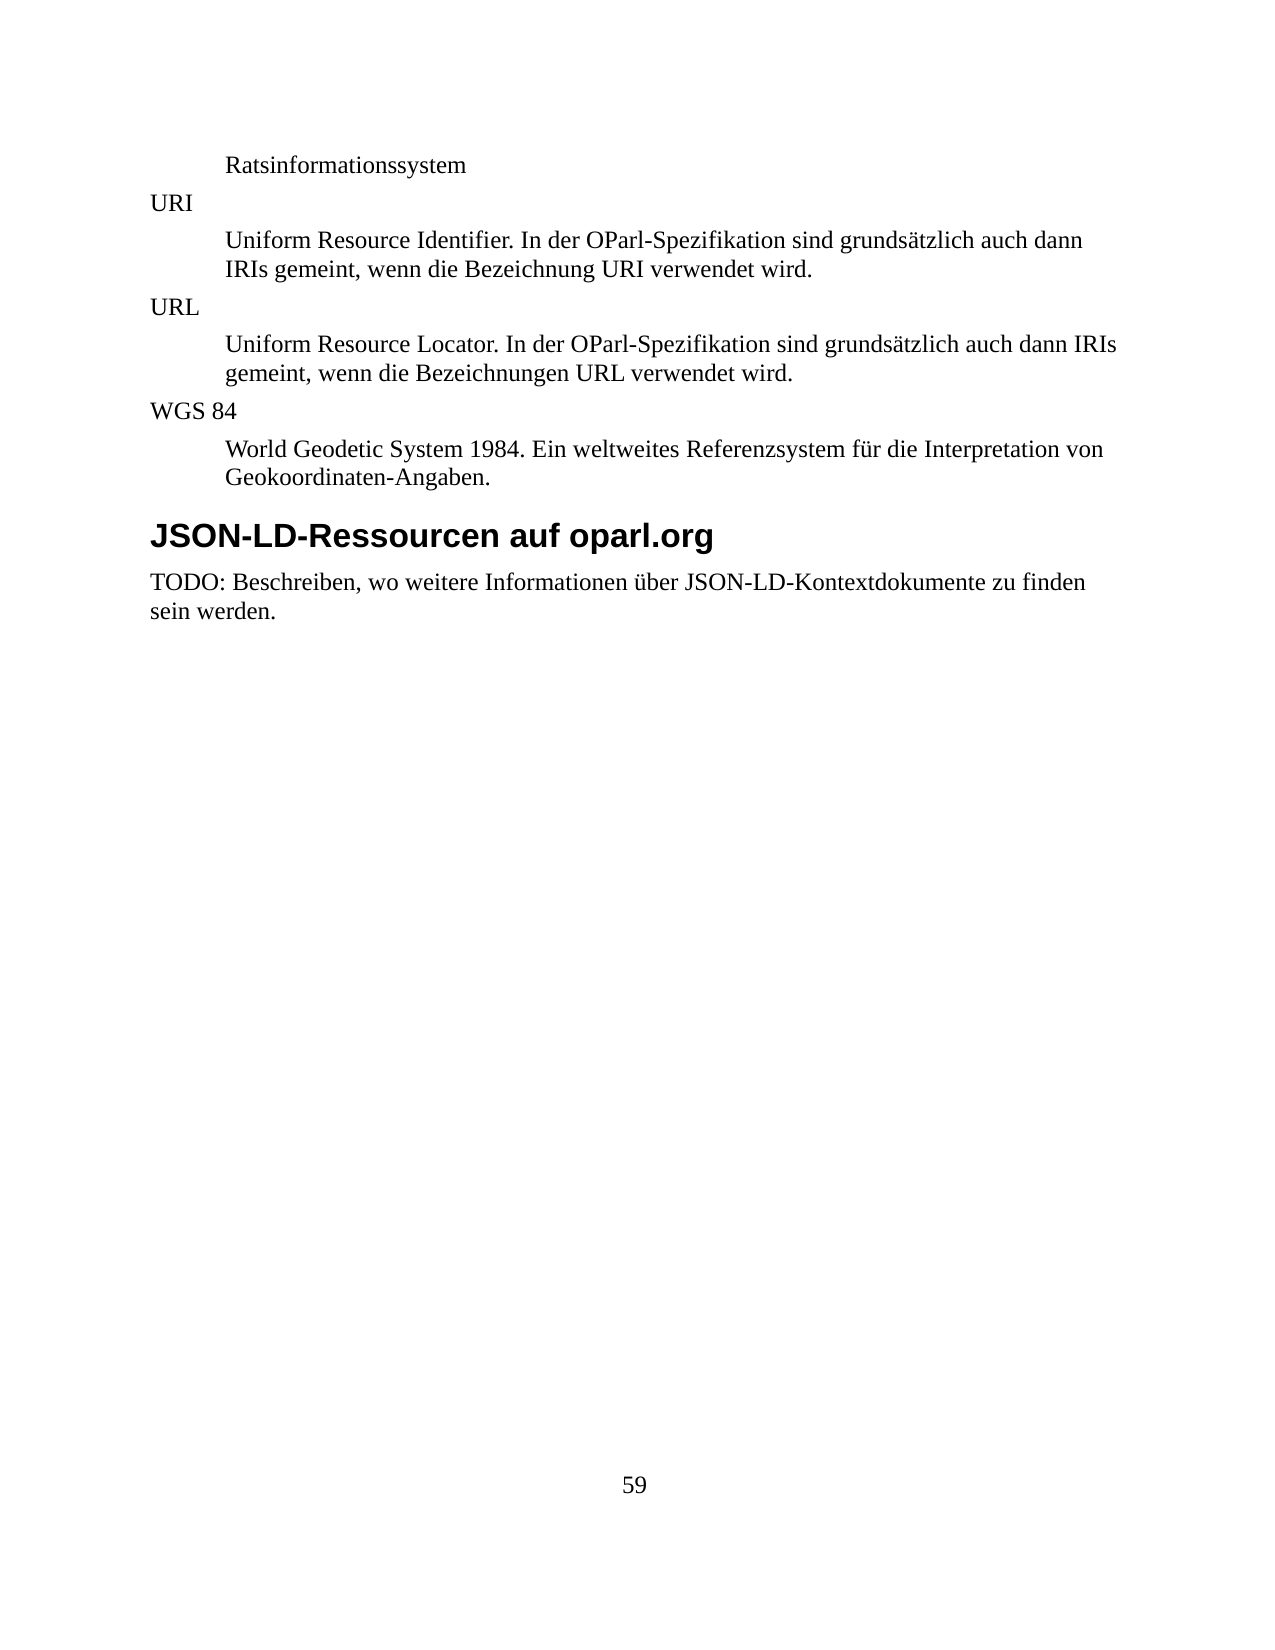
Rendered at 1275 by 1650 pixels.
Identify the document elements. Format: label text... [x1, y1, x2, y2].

text URL [150, 292, 1125, 321]
text Uniform Resource Locator. In der OParl-Spezifikation sind grundsätzlich auch dann IRIs gemeint, wenn die Bezeichnungen URL verwendet wird. [225, 329, 1125, 387]
text Ratsinformationssystem [225, 150, 1125, 179]
text TODO: Beschreiben, wo weitere Informationen über JSON-LD-Kontextdokumente zu finden sein werden. [150, 567, 1125, 625]
text URI [150, 188, 1125, 216]
text Uniform Resource Identifier. In der OParl-Spezifikation sind grundsätzlich auch dann IRIs gemeint, wenn die Bezeichnung URI verwendet wird. [225, 225, 1125, 283]
text World Geodetic System 1984. Ein weltweites Referenzsystem für die Interpretation von Geokoordinaten-Angaben. [225, 434, 1125, 491]
subtitle JSON-LD-Ressourcen auf oparl.org [150, 516, 1125, 555]
text WGS 84 [150, 396, 1125, 425]
